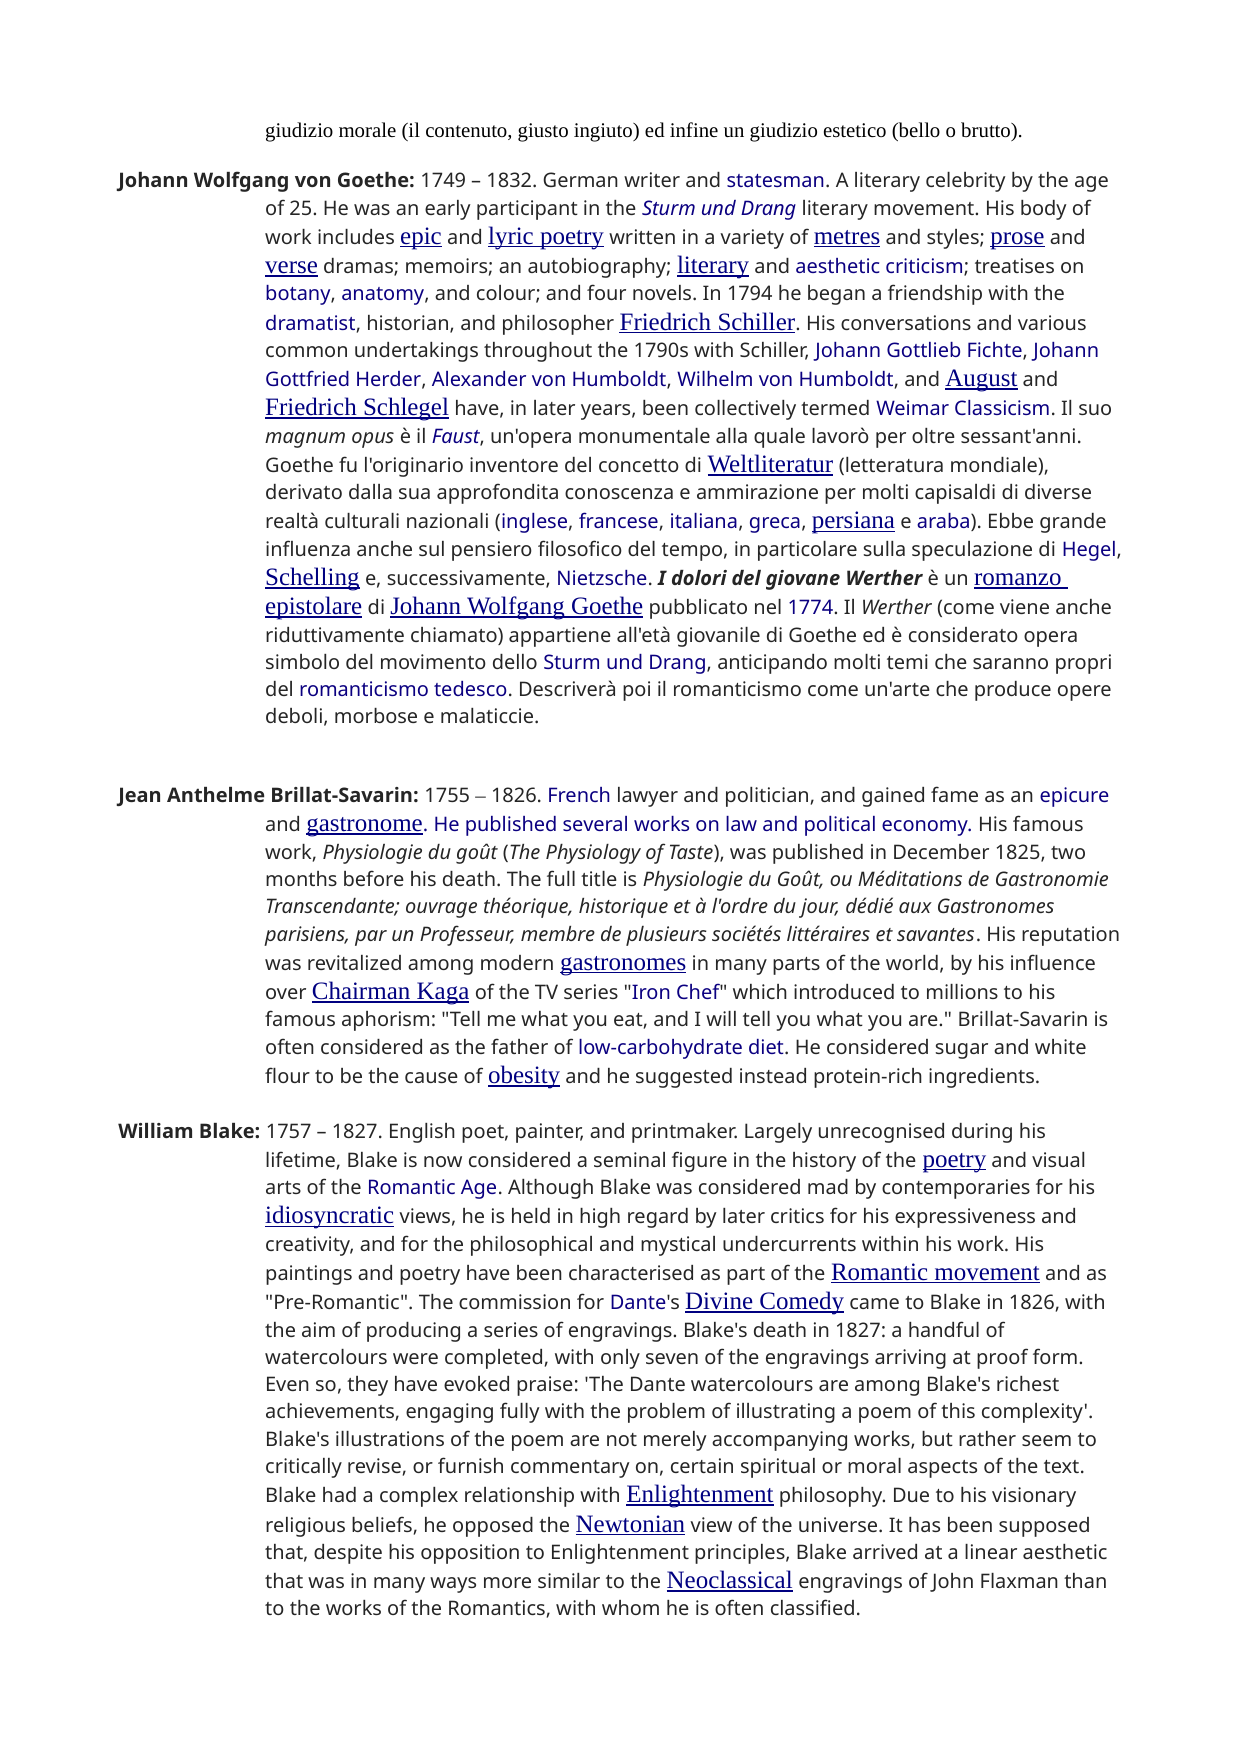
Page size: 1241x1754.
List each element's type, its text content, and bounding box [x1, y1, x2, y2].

text Johann Wolfgang von Goethe: 1749 – 1832. German writer and statesman. A literary celebrity by the age of 25. He was an early participant in the Sturm und Drang literary movement. His body of work includes epic and lyric poetry written in a variety of metres and styles; prose and verse dramas; memoirs; an autobiography; literary and aesthetic criticism; treatises on botany, anatomy, and colour; and four novels. In 1794 he began a friendship with the dramatist, historian, and philosopher Friedrich Schiller. His conversations and various common undertakings throughout the 1790s with Schiller, Johann Gottlieb Fichte, Johann Gottfried Herder, Alexander von Humboldt, Wilhelm von Humboldt, and August and Friedrich Schlegel have, in later years, been collectively termed Weimar Classicism. Il suo magnum opus è il Faust, un'opera monumentale alla quale lavorò per oltre sessant'anni. Goethe fu l'originario inventore del concetto di Weltliteratur (letteratura mondiale), derivato dalla sua approfondita conoscenza e ammirazione per molti capisaldi di diverse realtà culturali nazionali (inglese, francese, italiana, greca, persiana e araba). Ebbe grande influenza anche sul pensiero filosofico del tempo, in particolare sulla speculazione di Hegel, Schelling e, successivamente, Nietzsche. I dolori del giovane Werther è un romanzo epistolare di Johann Wolfgang Goethe pubblicato nel 1774. Il Werther (come viene anche riduttivamente chiamato) appartiene all'età giovanile di Goethe ed è considerato opera simbolo del movimento dello Sturm und Drang, anticipando molti temi che saranno propri del romanticismo tedesco. Descriverà poi il romanticismo come un'arte che produce opere deboli, morbose e malaticcie. [118, 166, 1122, 730]
text Jean Anthelme Brillat-Savarin: 1755 – 1826. French lawyer and politician, and gained fame as an epicure and gastronome. He published several works on law and political economy. His famous work, Physiologie du goût (The Physiology of Taste), was published in December 1825, two months before his death. The full title is Physiologie du Goût, ou Méditations de Gastronomie Transcendante; ouvrage théorique, historique et à l'ordre du jour, dédié aux Gastronomes parisiens, par un Professeur, membre de plusieurs sociétés littéraires et savantes. His reputation was revitalized among modern gastronomes in many parts of the world, by his influence over Chairman Kaga of the TV series "Iron Chef" which introduced to millions to his famous aphorism: "Tell me what you eat, and I will tell you what you are." Brillat-Savarin is often considered as the father of low-carbohydrate diet. He considered sugar and white flour to be the cause of obesity and he suggested instead protein-rich ingredients. [118, 781, 1122, 1089]
text giudizio morale (il contenuto, giusto ingiuto) ed infine un giudizio estetico (bello o brutto). [118, 118, 1122, 142]
text William Blake: 1757 – 1827. English poet, painter, and printmaker. Largely unrecognised during his lifetime, Blake is now considered a seminal figure in the history of the poetry and visual arts of the Romantic Age. Although Blake was considered mad by contemporaries for his idiosyncratic views, he is held in high regard by later critics for his expressiveness and creativity, and for the philosophical and mystical undercurrents within his work. His paintings and poetry have been characterised as part of the Romantic movement and as "Pre-Romantic". The commission for Dante's Divine Comedy came to Blake in 1826, with the aim of producing a series of engravings. Blake's death in 1827: a handful of watercolours were completed, with only seven of the engravings arriving at proof form. Even so, they have evoked praise: 'The Dante watercolours are among Blake's richest achievements, engaging fully with the problem of illustrating a poem of this complexity'. Blake's illustrations of the poem are not merely accompanying works, but rather seem to critically revise, or furnish commentary on, certain spiritual or moral aspects of the text. Blake had a complex relationship with Enlightenment philosophy. Due to his visionary religious beliefs, he opposed the Newtonian view of the universe. It has been supposed that, despite his opposition to Enlightenment principles, Blake arrived at a linear aesthetic that was in many ways more similar to the Neoclassical engravings of John Flaxman than to the works of the Romantics, with whom he is often classified. [118, 1117, 1122, 1622]
